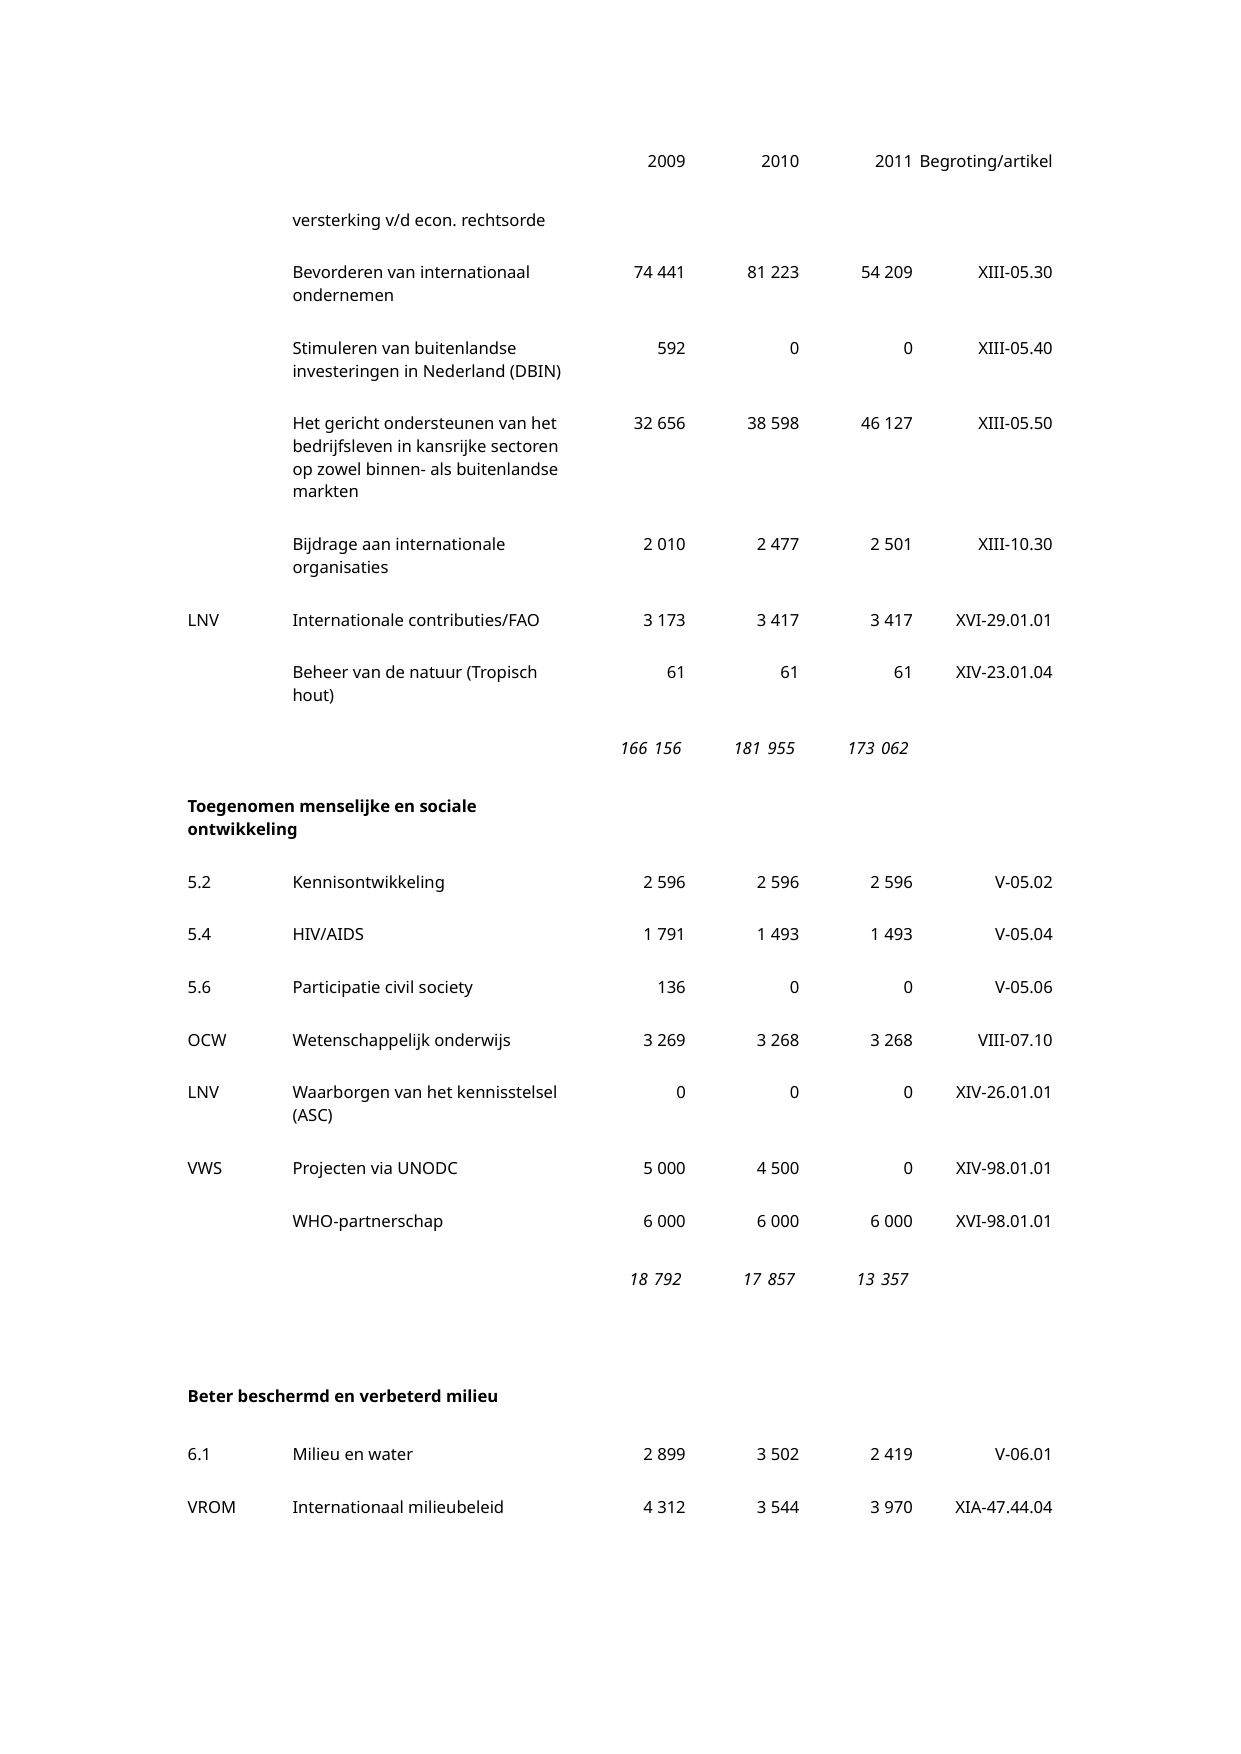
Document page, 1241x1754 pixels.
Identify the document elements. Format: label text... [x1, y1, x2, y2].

table_cell Beheer van de natuur (Tropisch hout) [292, 661, 572, 736]
table_cell [913, 1268, 1053, 1326]
table_cell [686, 1326, 799, 1384]
table_cell Waarborgen van het kennisstelsel (ASC) [292, 1081, 572, 1156]
table_cell 3 502 [686, 1443, 799, 1496]
table_cell 17 857 [686, 1268, 799, 1326]
table_cell [188, 661, 292, 736]
table_cell Beter beschermd en verbeterd milieu [188, 1385, 572, 1443]
table_cell 2 899 [572, 1443, 686, 1496]
table_cell 1 493 [686, 923, 799, 976]
table_cell 0 [799, 1156, 913, 1209]
table_cell 2 501 [799, 533, 913, 608]
table_cell XIII-05.50 [913, 412, 1053, 533]
table_cell 5.2 [188, 870, 292, 923]
table_cell 4 500 [686, 1156, 799, 1209]
table_cell 13 357 [799, 1268, 913, 1326]
table_cell 32 656 [572, 412, 686, 533]
table_cell [188, 1326, 292, 1384]
table_cell XIV-23.01.04 [913, 661, 1053, 736]
table_cell [188, 261, 292, 337]
table_cell 2 419 [799, 1443, 913, 1496]
table_cell 5 000 [572, 1156, 686, 1209]
table_cell 5.4 [188, 923, 292, 976]
table_cell 136 [572, 976, 686, 1028]
table_cell XIII-05.40 [913, 337, 1053, 412]
table_cell 18 792 [572, 1268, 686, 1326]
table_cell 3 417 [686, 608, 799, 661]
table_cell Wetenschappelijk onderwijs [292, 1028, 572, 1081]
table_cell 54 209 [799, 261, 913, 337]
table_cell Participatie civil society [292, 976, 572, 1028]
table_cell [913, 209, 1053, 261]
table_cell [686, 1385, 799, 1443]
table_cell 61 [686, 661, 799, 736]
table_cell 61 [572, 661, 686, 736]
table_header Begroting/artikel [913, 150, 1053, 208]
table_cell 0 [686, 1081, 799, 1156]
table_cell 0 [799, 337, 913, 412]
table_cell Stimuleren van buitenlandse investeringen in Nederland (DBIN) [292, 337, 572, 412]
table_cell [188, 412, 292, 533]
table_cell [292, 1268, 572, 1326]
table_cell LNV [188, 1081, 292, 1156]
table_cell 0 [686, 337, 799, 412]
table_cell XIA-47.44.04 [913, 1496, 1053, 1548]
table_cell 173 062 [799, 736, 913, 795]
table_cell XIII-05.30 [913, 261, 1053, 337]
table_cell 3 544 [686, 1496, 799, 1548]
table_cell 0 [572, 1081, 686, 1156]
table_cell XVI-29.01.01 [913, 608, 1053, 661]
table_cell [913, 1385, 1053, 1443]
table_cell 2 596 [799, 870, 913, 923]
table_cell Milieu en water [292, 1443, 572, 1496]
table_cell VWS [188, 1156, 292, 1209]
table_cell [188, 1268, 292, 1326]
table_cell 4 312 [572, 1496, 686, 1548]
table_cell [292, 1326, 572, 1384]
table_cell 5.6 [188, 976, 292, 1028]
table_cell 181 955 [686, 736, 799, 795]
table_cell XIV-26.01.01 [913, 1081, 1053, 1156]
table_cell Internationaal milieubeleid [292, 1496, 572, 1548]
table_cell [188, 533, 292, 608]
table_cell [572, 1326, 686, 1384]
table_cell 1 493 [799, 923, 913, 976]
table_cell Toegenomen menselijke en sociale ontwikkeling [188, 795, 572, 870]
table_cell 6 000 [572, 1209, 686, 1268]
table_cell VROM [188, 1496, 292, 1548]
table_cell [913, 736, 1053, 795]
table_cell [188, 337, 292, 412]
table_cell VIII-07.10 [913, 1028, 1053, 1081]
table_cell [799, 795, 913, 870]
table_cell 3 417 [799, 608, 913, 661]
table_cell WHO-partnerschap [292, 1209, 572, 1268]
table_cell 6 000 [799, 1209, 913, 1268]
table_cell 2 596 [572, 870, 686, 923]
table_cell Bevorderen van internationaal ondernemen [292, 261, 572, 337]
table_cell [572, 209, 686, 261]
table_cell XIV-98.01.01 [913, 1156, 1053, 1209]
table_cell Projecten via UNODC [292, 1156, 572, 1209]
table_cell 1 791 [572, 923, 686, 976]
table_cell 592 [572, 337, 686, 412]
table_cell V-05.02 [913, 870, 1053, 923]
table_header [188, 150, 572, 208]
table_cell 81 223 [686, 261, 799, 337]
table_cell [686, 795, 799, 870]
table_cell Internationale contributies/FAO [292, 608, 572, 661]
table_header 2009 [572, 150, 686, 208]
table_cell 2 596 [686, 870, 799, 923]
table_cell XVI-98.01.01 [913, 1209, 1053, 1268]
table_cell V-05.06 [913, 976, 1053, 1028]
table_cell 3 268 [799, 1028, 913, 1081]
table_cell 2 010 [572, 533, 686, 608]
table_cell HIV/AIDS [292, 923, 572, 976]
table_cell 46 127 [799, 412, 913, 533]
table_cell XIII-10.30 [913, 533, 1053, 608]
table_cell [913, 1326, 1053, 1384]
table_cell 6.1 [188, 1443, 292, 1496]
table_cell [188, 209, 292, 261]
table_cell [188, 1209, 292, 1268]
table_cell Bijdrage aan internationale organisaties [292, 533, 572, 608]
table_cell [799, 209, 913, 261]
table_cell [799, 1385, 913, 1443]
table_cell 61 [799, 661, 913, 736]
table_cell 2 477 [686, 533, 799, 608]
table_cell 3 173 [572, 608, 686, 661]
table_cell 74 441 [572, 261, 686, 337]
table_cell 3 269 [572, 1028, 686, 1081]
table_cell 6 000 [686, 1209, 799, 1268]
table_cell [292, 736, 572, 795]
table_cell versterking v/d econ. rechtsorde [292, 209, 572, 261]
table_cell 38 598 [686, 412, 799, 533]
table_cell 0 [799, 976, 913, 1028]
table_cell [799, 1326, 913, 1384]
table_cell V-05.04 [913, 923, 1053, 976]
table_cell 3 970 [799, 1496, 913, 1548]
table_cell OCW [188, 1028, 292, 1081]
table_cell [572, 1385, 686, 1443]
table_cell [572, 795, 686, 870]
table_cell 3 268 [686, 1028, 799, 1081]
table_cell 0 [799, 1081, 913, 1156]
table_cell 166 156 [572, 736, 686, 795]
table_cell Kennisontwikkeling [292, 870, 572, 923]
table_cell LNV [188, 608, 292, 661]
table_header 2010 [686, 150, 799, 208]
table_header 2011 [799, 150, 913, 208]
table_cell [686, 209, 799, 261]
table_cell Het gericht ondersteunen van het bedrijfsleven in kansrijke sectoren op zowel binnen- als buitenlandse markten [292, 412, 572, 533]
table_cell 0 [686, 976, 799, 1028]
table_cell [188, 736, 292, 795]
table_cell [913, 795, 1053, 870]
table_cell V-06.01 [913, 1443, 1053, 1496]
